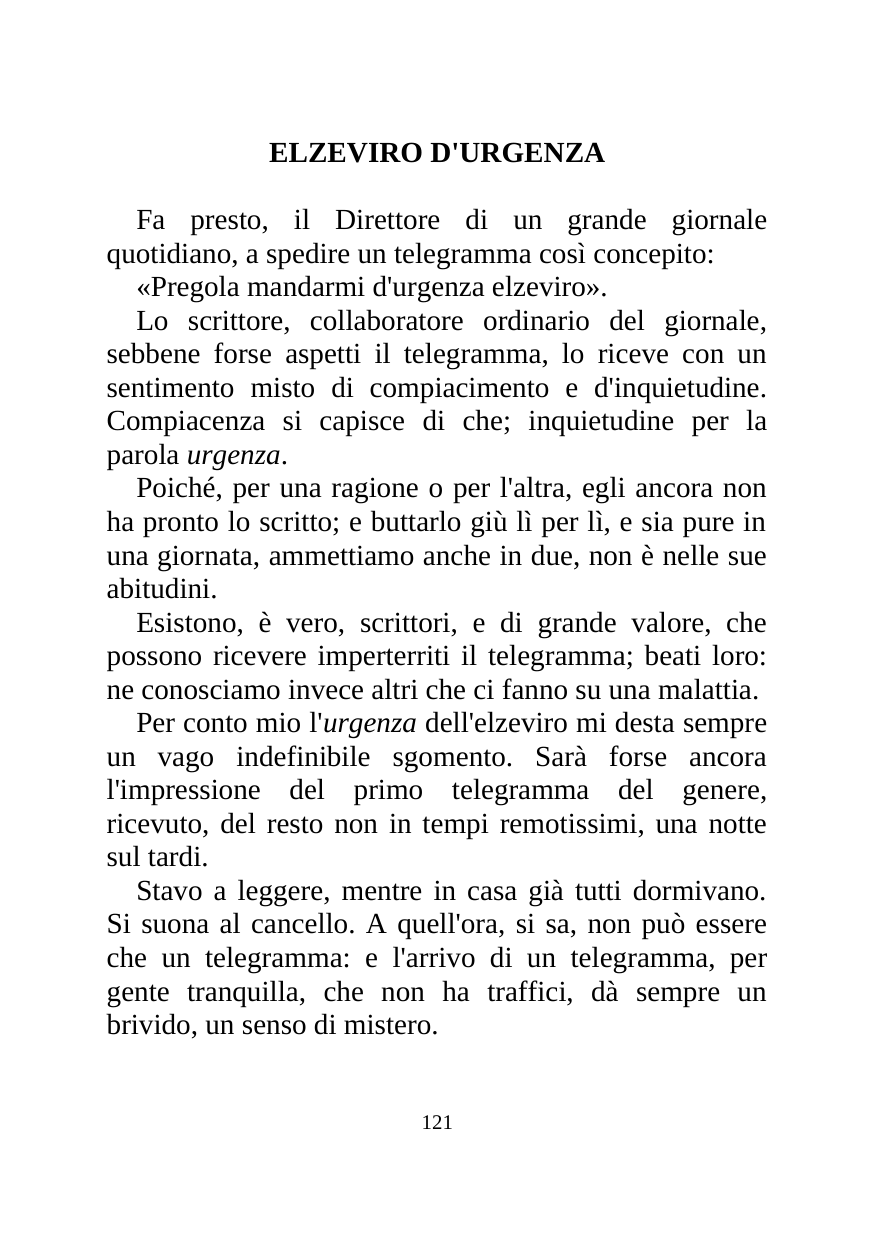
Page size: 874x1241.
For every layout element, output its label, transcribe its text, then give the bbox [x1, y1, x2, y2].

text Stavo a leggere, mentre in casa già tutti dormivano. Si suona al cancello. A quell'ora, si sa, non può essere che un telegramma: e l'arrivo di un telegramma, per gente tranquilla, che non ha traffici, dà sempre un brivido, un senso di mistero. [106, 873, 768, 1041]
text Fa presto, il Direttore di un grande giornale quotidiano, a spedire un telegramma così concepito: [106, 202, 768, 269]
text «Pregola mandarmi d'urgenza elzeviro». [106, 269, 768, 303]
text Lo scrittore, collaboratore ordinario del giornale, sebbene forse aspetti il telegramma, lo riceve con un sentimento misto di compiacimento e d'inquietudine. Compiacenza si capisce di che; inquietudine per la parola urgenza. [106, 303, 768, 471]
text Poiché, per una ragione o per l'altra, egli ancora non ha pronto lo scritto; e buttarlo giù lì per lì, e sia pure in una giornata, ammettiamo anche in due, non è nelle sue abitudini. [106, 471, 768, 605]
text ELZEVIRO D'URGENZA [106, 135, 768, 169]
text Esistono, è vero, scrittori, e di grande valore, che possono ricevere imperterriti il telegramma; beati loro: ne conosciamo invece altri che ci fanno su una malattia. [106, 605, 768, 705]
text Per conto mio l'urgenza dell'elzeviro mi desta sempre un vago indefinibile sgomento. Sarà forse ancora l'impressione del primo telegramma del genere, ricevuto, del resto non in tempi remotissimi, una notte sul tardi. [106, 705, 768, 873]
